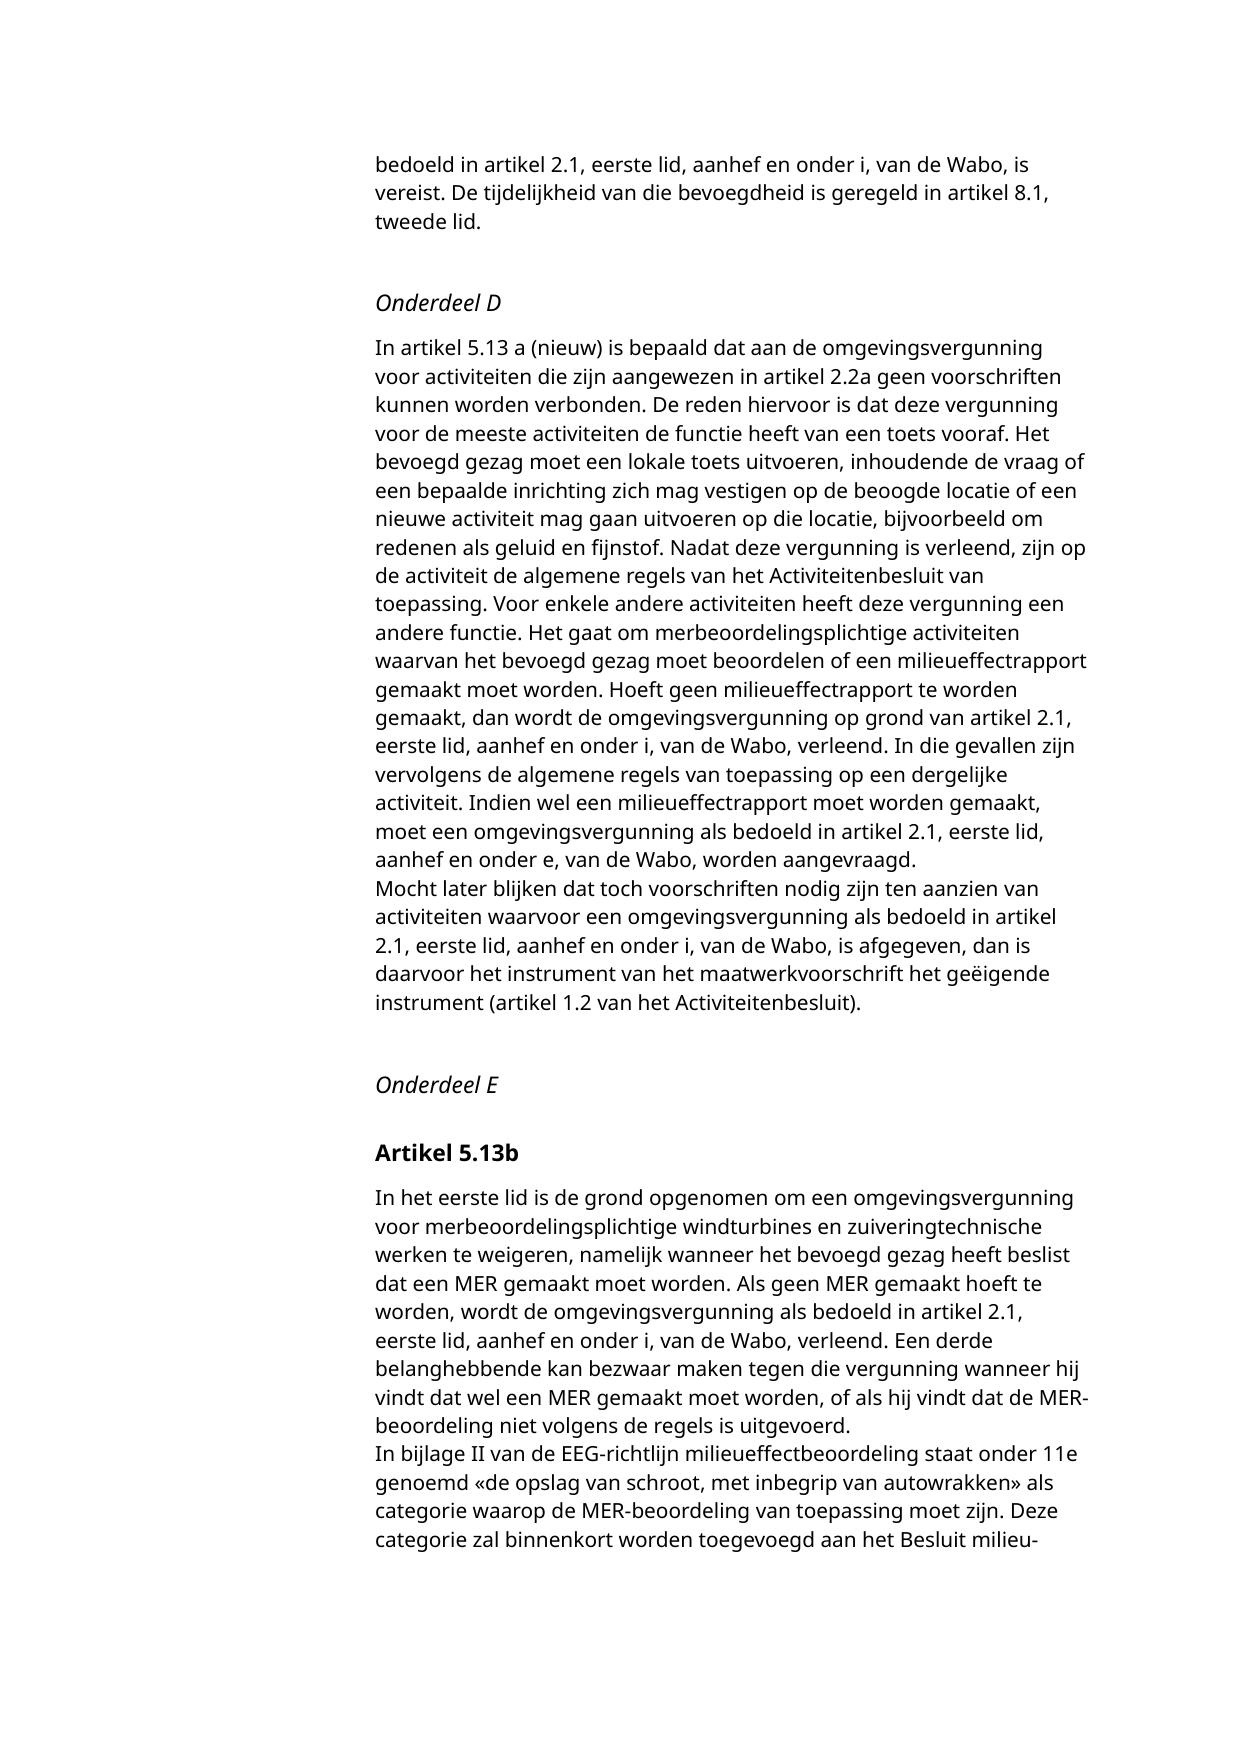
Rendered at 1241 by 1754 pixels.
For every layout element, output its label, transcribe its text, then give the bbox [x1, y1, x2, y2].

text In bijlage II van de EEG-richtlijn milieueffectbeoordeling staat onder 11e genoemd «de opslag van schroot, met inbegrip van autowrakken» als categorie waarop de MER-beoordeling van toepassing moet zijn. Deze categorie zal binnenkort worden toegevoegd aan het Besluit milieu- [375, 1439, 1090, 1553]
subtitle Onderdeel E [375, 1068, 1090, 1100]
text In het eerste lid is de grond opgenomen om een omgevingsvergunning voor merbeoordelingsplichtige windturbines en zuiveringtechnische werken te weigeren, namelijk wanneer het bevoegd gezag heeft beslist dat een MER gemaakt moet worden. Als geen MER gemaakt hoeft te worden, wordt de omgevingsvergunning als bedoeld in artikel 2.1, eerste lid, aanhef en onder i, van de Wabo, verleend. Een derde belanghebbende kan bezwaar maken tegen die vergunning wanneer hij vindt dat wel een MER gemaakt moet worden, of als hij vindt dat de MER-beoordeling niet volgens de regels is uitgevoerd. [375, 1183, 1090, 1439]
text In artikel 5.13 a (nieuw) is bepaald dat aan de omgevingsvergunning voor activiteiten die zijn aangewezen in artikel 2.2a geen voorschriften kunnen worden verbonden. De reden hiervoor is dat deze vergunning voor de meeste activiteiten de functie heeft van een toets vooraf. Het bevoegd gezag moet een lokale toets uitvoeren, inhoudende de vraag of een bepaalde inrichting zich mag vestigen op de beoogde locatie of een nieuwe activiteit mag gaan uitvoeren op die locatie, bijvoorbeeld om redenen als geluid en fijnstof. Nadat deze vergunning is verleend, zijn op de activiteit de algemene regels van het Activiteitenbesluit van toepassing. Voor enkele andere activiteiten heeft deze vergunning een andere functie. Het gaat om merbeoordelingsplichtige activiteiten waarvan het bevoegd gezag moet beoordelen of een milieueffectrapport gemaakt moet worden. Hoeft geen milieueffectrapport te worden gemaakt, dan wordt de omgevingsvergunning op grond van artikel 2.1, eerste lid, aanhef en onder i, van de Wabo, verleend. In die gevallen zijn vervolgens de algemene regels van toepassing op een dergelijke activiteit. Indien wel een milieueffectrapport moet worden gemaakt, moet een omgevingsvergunning als bedoeld in artikel 2.1, eerste lid, aanhef en onder e, van de Wabo, worden aangevraagd. [375, 333, 1090, 874]
text bedoeld in artikel 2.1, eerste lid, aanhef en onder i, van de Wabo, is vereist. De tijdelijkheid van die bevoegdheid is geregeld in artikel 8.1, tweede lid. [375, 150, 1090, 235]
text Mocht later blijken dat toch voorschriften nodig zijn ten aanzien van activiteiten waarvoor een omgevingsvergunning als bedoeld in artikel 2.1, eerste lid, aanhef en onder i, van de Wabo, is afgegeven, dan is daarvoor het instrument van het maatwerkvoorschrift het geëigende instrument (artikel 1.2 van het Activiteitenbesluit). [375, 874, 1090, 1016]
subtitle Onderdeel D [375, 287, 1090, 318]
subtitle Artikel 5.13b [375, 1137, 1090, 1168]
